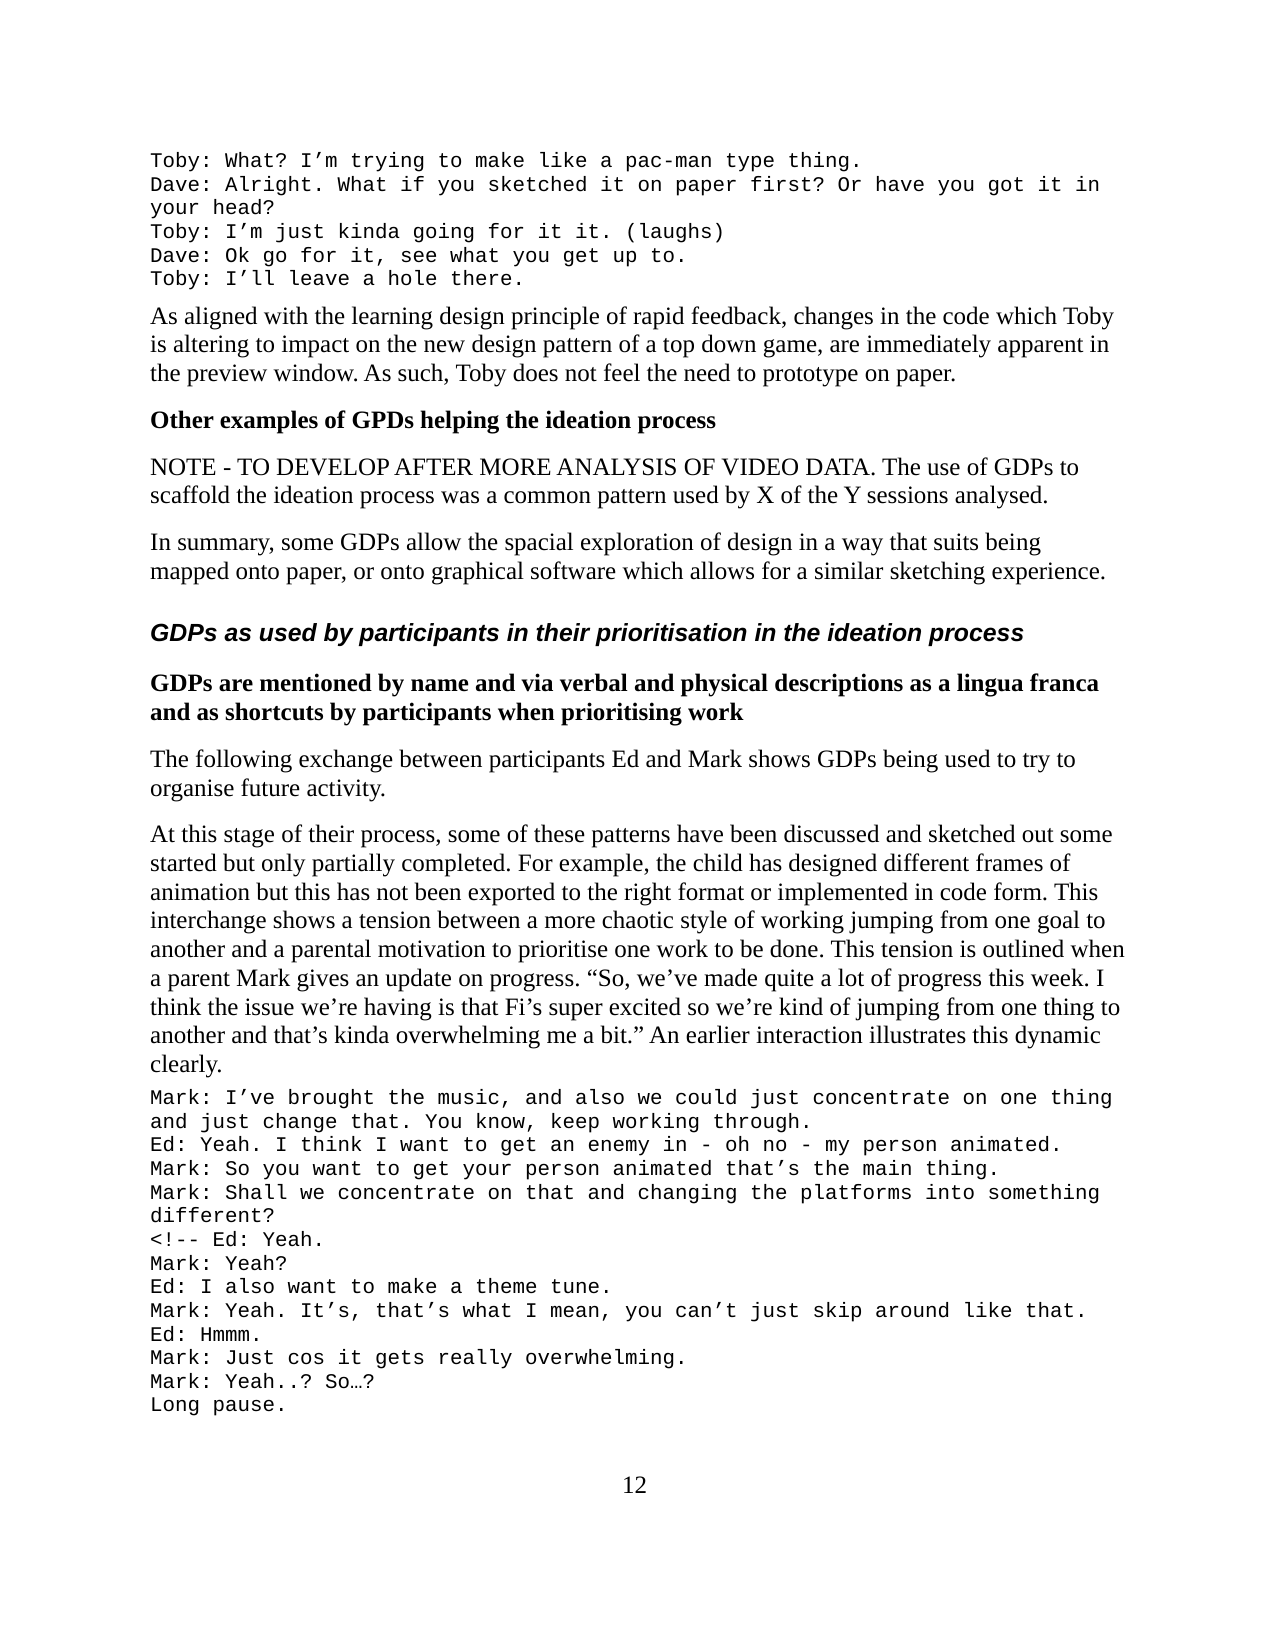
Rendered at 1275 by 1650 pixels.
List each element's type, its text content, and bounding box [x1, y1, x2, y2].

text Mark: Yeah. It’s, that’s what I mean, you can’t just skip around like that. [150, 1300, 1125, 1323]
text Long pause. [150, 1394, 1125, 1418]
text Toby: What? I’m trying to make like a pac-man type thing. [150, 150, 1125, 174]
text Ed: Yeah. I think I want to get an enemy in - oh no - my person animated. [150, 1134, 1125, 1158]
text As aligned with the learning design principle of rapid feedback, changes in the code which Toby is altering to impact on the new design pattern of a top down game, are immediately apparent in the preview window. As such, Toby does not feel the need to prototype on paper. [150, 301, 1125, 387]
subtitle GDPs as used by participants in their prioritisation in the ideation process [150, 618, 1125, 647]
text Toby: I’ll leave a hole there. [150, 268, 1125, 292]
text Dave: Alright. What if you sketched it on paper first? Or have you got it in your head? [150, 174, 1125, 221]
text Mark: Shall we concentrate on that and changing the platforms into something different? [150, 1182, 1125, 1229]
text Toby: I’m just kinda going for it it. (laughs) [150, 221, 1125, 244]
text GDPs are mentioned by name and via verbal and physical descriptions as a lingua franca and as shortcuts by participants when prioritising work [150, 668, 1125, 726]
text Other examples of GPDs helping the ideation process [150, 405, 1125, 434]
text At this stage of their process, some of these patterns have been discussed and sketched out some started but only partially completed. For example, the child has designed different frames of animation but this has not been exported to the right format or implemented in code form. This interchange shows a tension between a more chaotic style of working jumping from one goal to another and a parental motivation to prioritise one work to be done. This tension is outlined when a parent Mark gives an update on progress. “So, we’ve made quite a lot of progress this week. I think the issue we’re having is that Fi’s super excited so we’re kind of jumping from one thing to another and that’s kinda overwhelming me a bit.” An earlier interaction illustrates this dynamic clearly. [150, 819, 1125, 1078]
text <!-- Ed: Yeah. [150, 1229, 1125, 1253]
text Mark: So you want to get your person animated that’s the main thing. [150, 1158, 1125, 1182]
text Mark: Just cos it gets really overwhelming. [150, 1347, 1125, 1371]
text The following exchange between participants Ed and Mark shows GDPs being used to try to organise future activity. [150, 744, 1125, 801]
text Mark: Yeah..? So…? [150, 1371, 1125, 1394]
text In summary, some GDPs allow the spacial exploration of design in a way that suits being mapped onto paper, or onto graphical software which allows for a similar sketching experience. [150, 527, 1125, 584]
text NOTE - TO DEVELOP AFTER MORE ANALYSIS OF VIDEO DATA. The use of GDPs to scaffold the ideation process was a common pattern used by X of the Y sessions analysed. [150, 452, 1125, 509]
text Ed: I also want to make a theme tune. [150, 1276, 1125, 1300]
text Mark: Yeah? [150, 1253, 1125, 1276]
text Mark: I’ve brought the music, and also we could just concentrate on one thing and just change that. You know, keep working through. [150, 1087, 1125, 1134]
text Dave: Ok go for it, see what you get up to. [150, 244, 1125, 268]
text Ed: Hmmm. [150, 1323, 1125, 1347]
